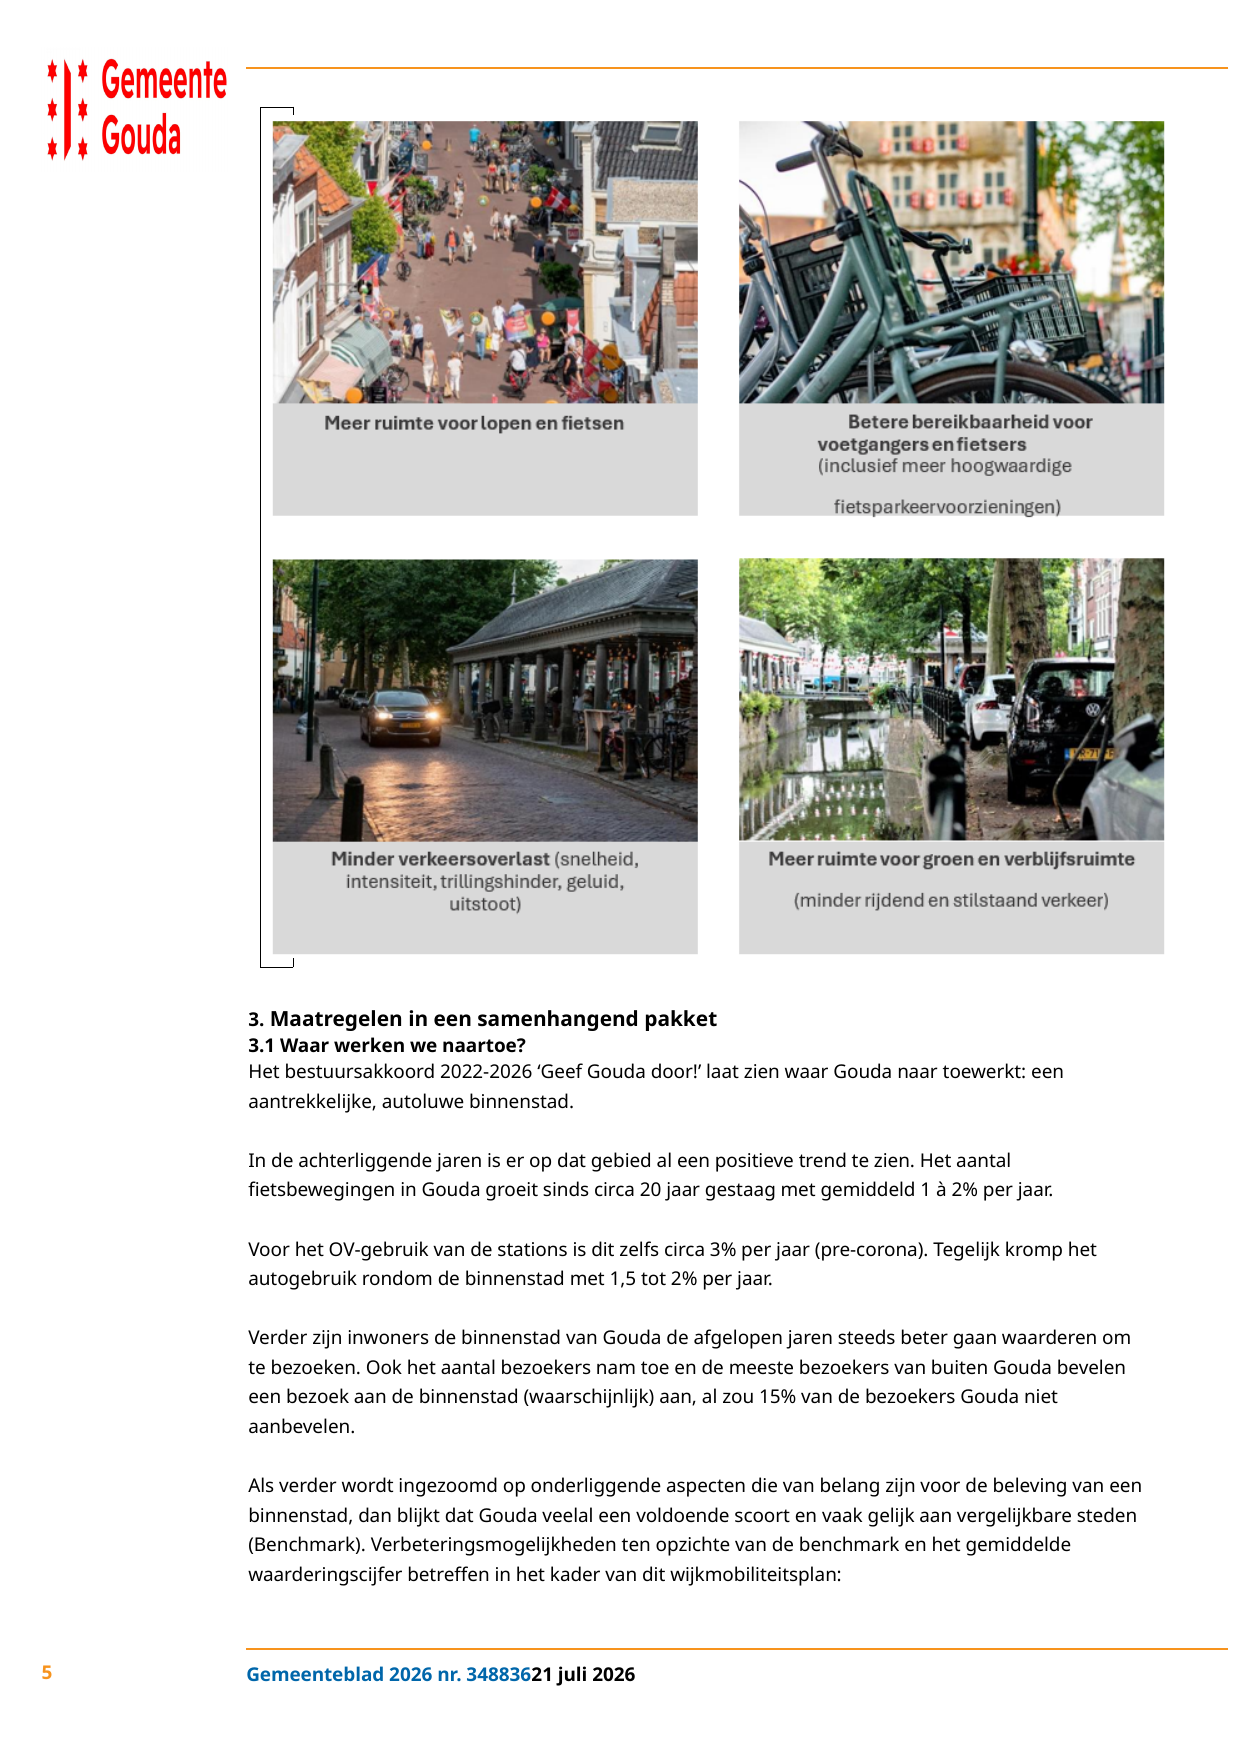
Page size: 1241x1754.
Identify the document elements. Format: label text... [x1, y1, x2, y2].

text In de achterliggende jaren is er op dat gebied al een positieve trend te zien. Het aantal fietsbewegingen in Gouda groeit sinds circa 20 jaar gestaag met gemiddeld 1 à 2% per jaar. [248, 1147, 1152, 1202]
text 3.1 Waar werken we naartoe? [248, 1033, 1152, 1058]
picture [41, 47, 231, 172]
text 3. Maatregelen in een samenhangend pakket [248, 1004, 1152, 1033]
picture [268, 115, 1173, 958]
text Als verder wordt ingezoomd op onderliggende aspecten die van belang zijn voor de beleving van een binnenstad, dan blijkt dat Gouda veelal een voldoende scoort en vaak gelijk aan vergelijkbare steden (Benchmark). Verbeteringsmogelijkheden ten opzichte van de benchmark en het gemiddelde waarderingscijfer betreffen in het kader van dit wijkmobiliteitsplan: [248, 1472, 1152, 1587]
text Het bestuursakkoord 2022-2026 ‘Geef Gouda door!’ laat zien waar Gouda naar toewerkt: een aantrekkelijke, autoluwe binnenstad. [248, 1058, 1152, 1114]
text Verder zijn inwoners de binnenstad van Gouda de afgelopen jaren steeds beter gaan waarderen om te bezoeken. Ook het aantal bezoekers nam toe en de meeste bezoekers van buiten Gouda bevelen een bezoek aan de binnenstad (waarschijnlijk) aan, al zou 15% van de bezoekers Gouda niet aanbevelen. [248, 1324, 1152, 1439]
text Voor het OV-gebruik van de stations is dit zelfs circa 3% per jaar (pre-corona). Tegelijk kromp het autogebruik rondom de binnenstad met 1,5 tot 2% per jaar. [248, 1236, 1152, 1291]
